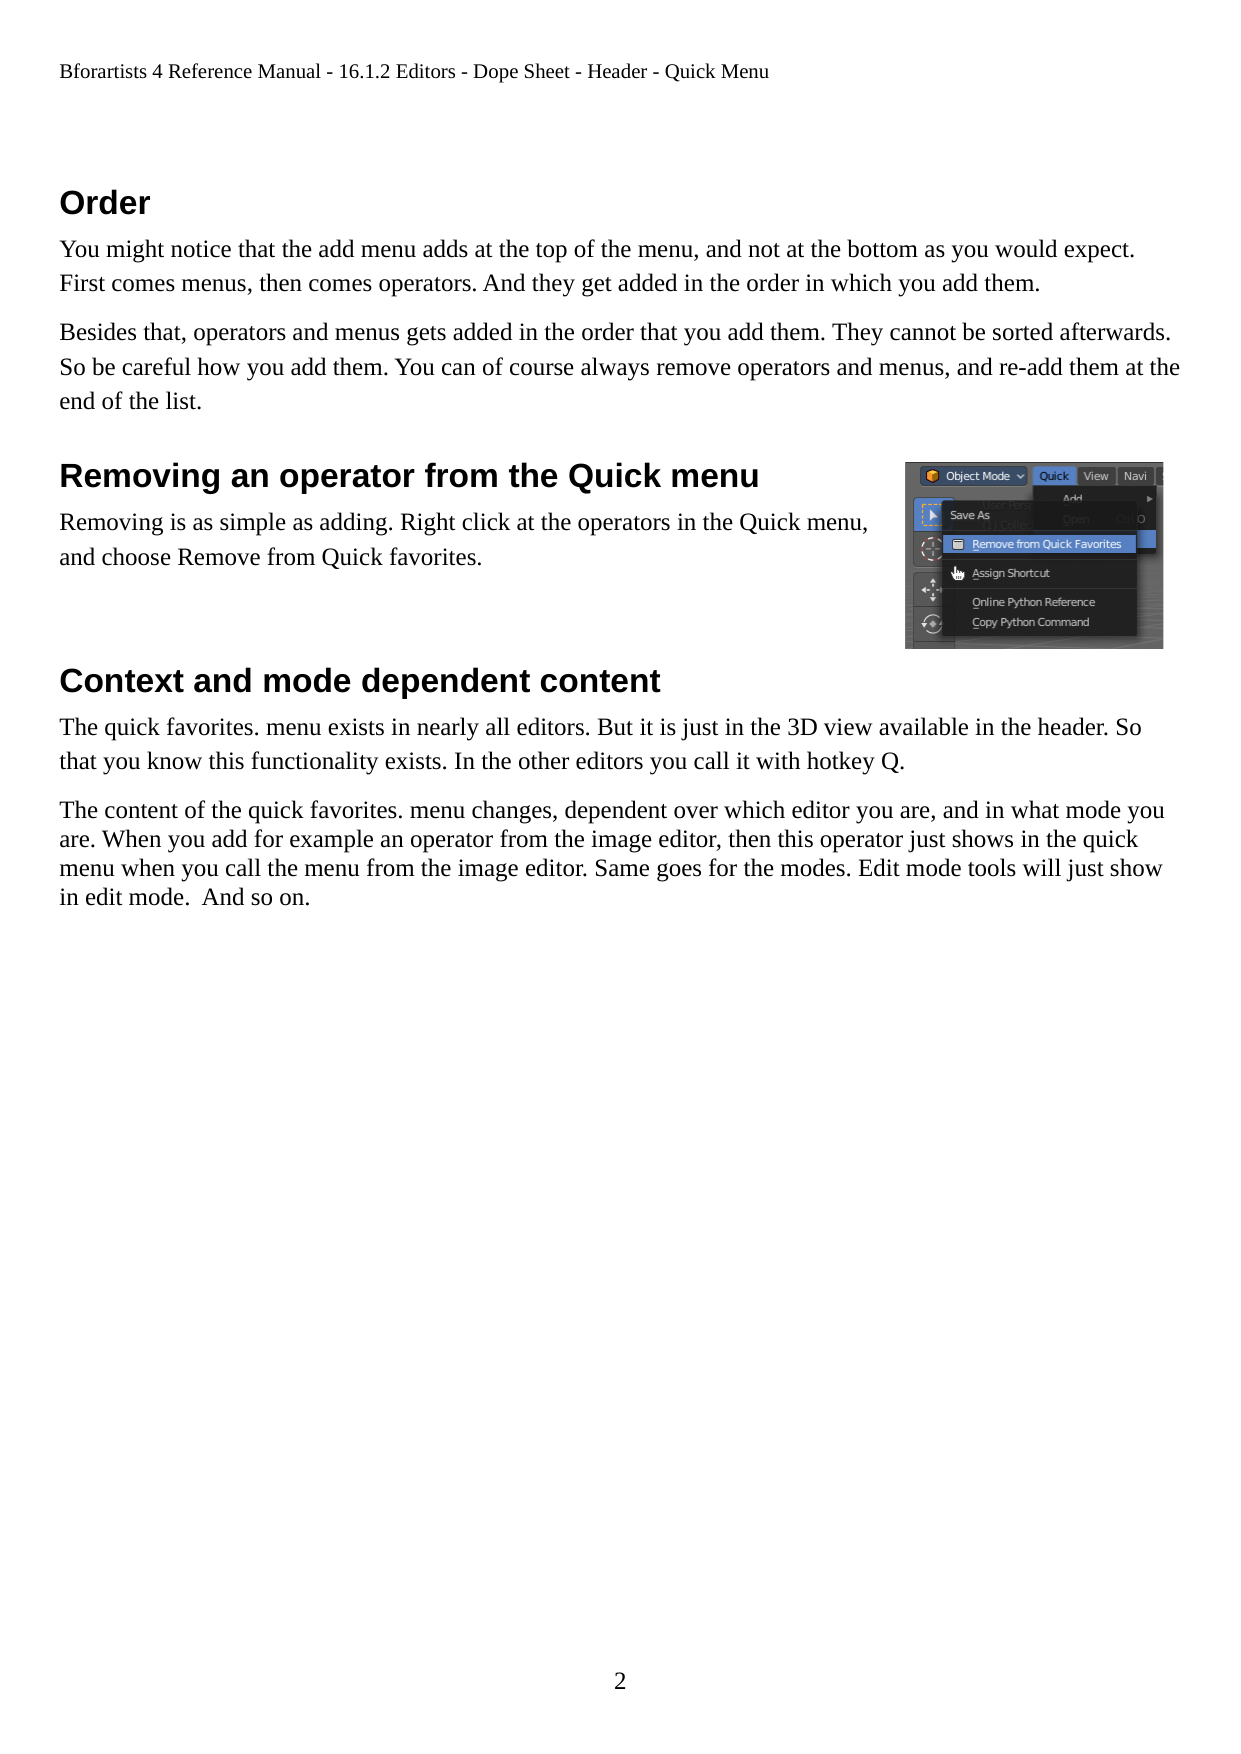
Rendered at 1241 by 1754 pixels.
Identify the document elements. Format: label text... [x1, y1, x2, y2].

subtitle Order [59, 182, 1181, 221]
text Besides that, operators and menus gets added in the order that you add them. They cannot be sorted afterwards. So be careful how you add them. You can of course always remove operators and menus, and re-add them at the end of the list. [59, 317, 1181, 415]
text You might notice that the add menu adds at the top of the menu, and not at the bottom as you would expect. First comes menus, then comes operators. And they get added in the order in which you add them. [59, 234, 1181, 297]
text The quick favorites. menu exists in nearly all editors. But it is just in the 3D view available in the header. So that you know this functionality exists. In the other editors you call it with hotkey Q. [59, 712, 1181, 775]
text Removing is as simple as adding. Right click at the operators in the Quick menu, and choose Remove from Quick favorites. [59, 507, 905, 570]
text The content of the quick favorites. menu changes, dependent over which editor you are, and in what mode you are. When you add for example an operator from the image editor, then this operator just shows in the quick menu when you call the menu from the image editor. Same goes for the modes. Edit mode tools will just show in edit mode. And so on. [59, 795, 1181, 910]
subtitle Removing an operator from the Quick menu [59, 456, 1181, 495]
subtitle Context and mode dependent content [59, 661, 1181, 699]
picture [905, 462, 1164, 649]
